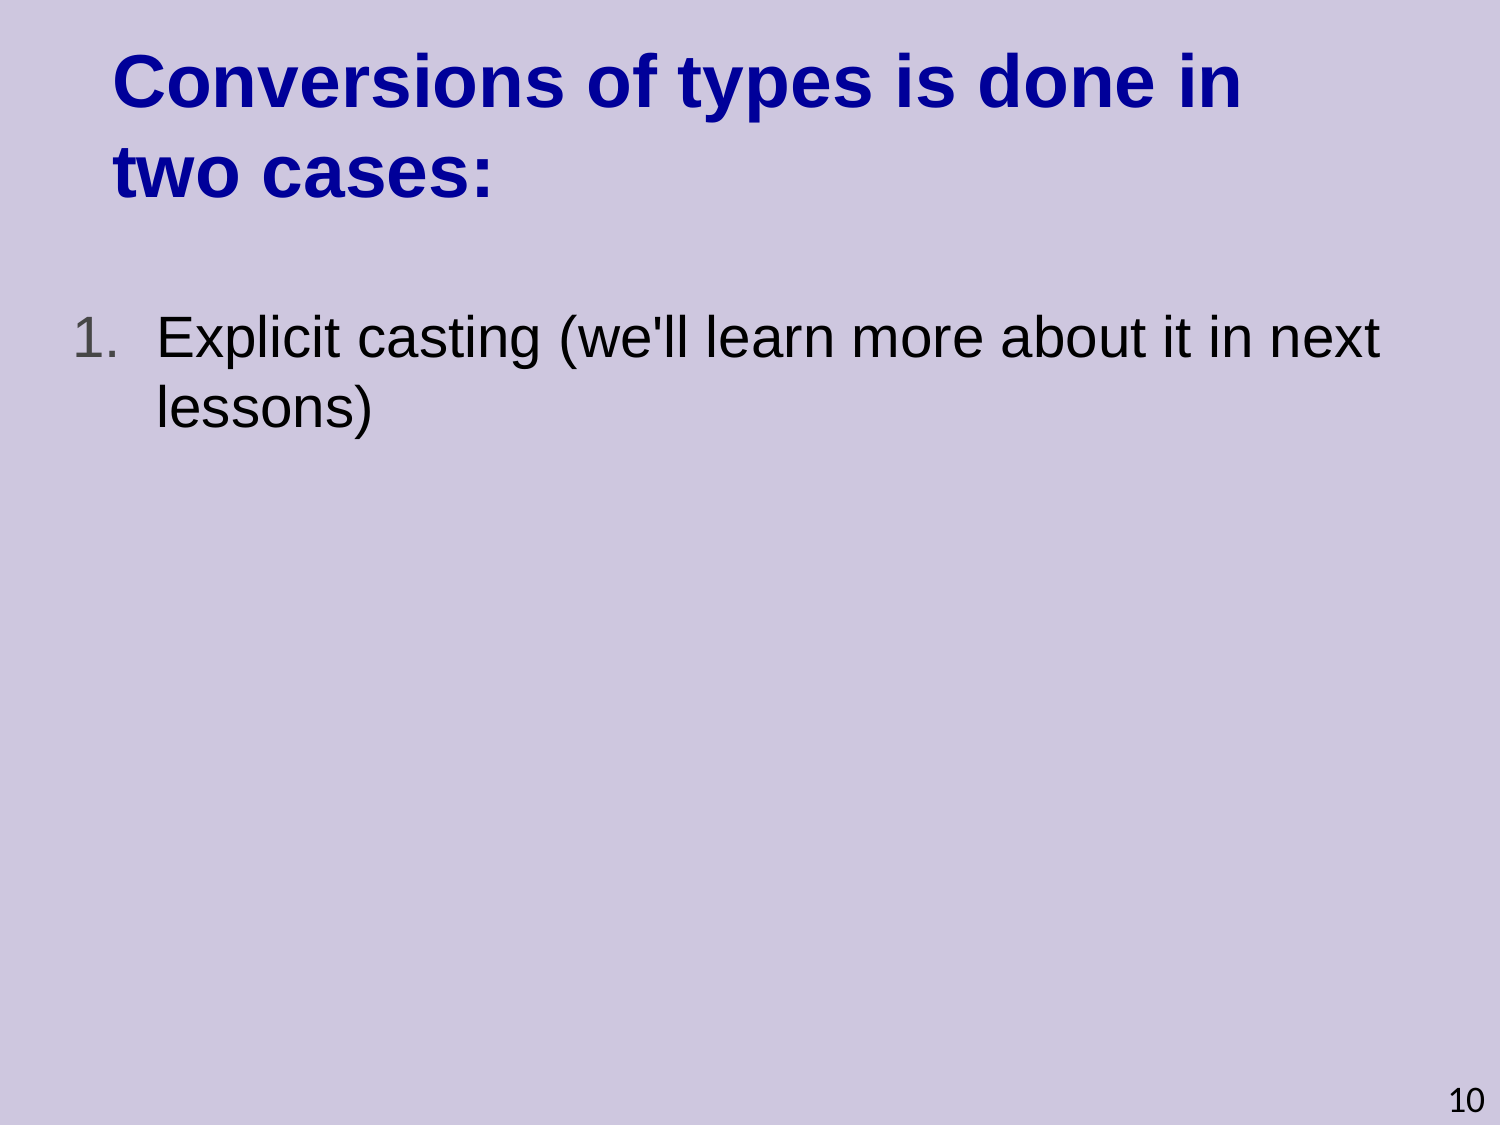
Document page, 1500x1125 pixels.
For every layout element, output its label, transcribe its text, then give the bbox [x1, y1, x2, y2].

list Explicit casting (we'll learn more about it in next lessons) [0, 215, 1412, 853]
text_box [1428, 1069, 1500, 1125]
title Conversions of types is done in two cases: [112, 32, 1381, 215]
